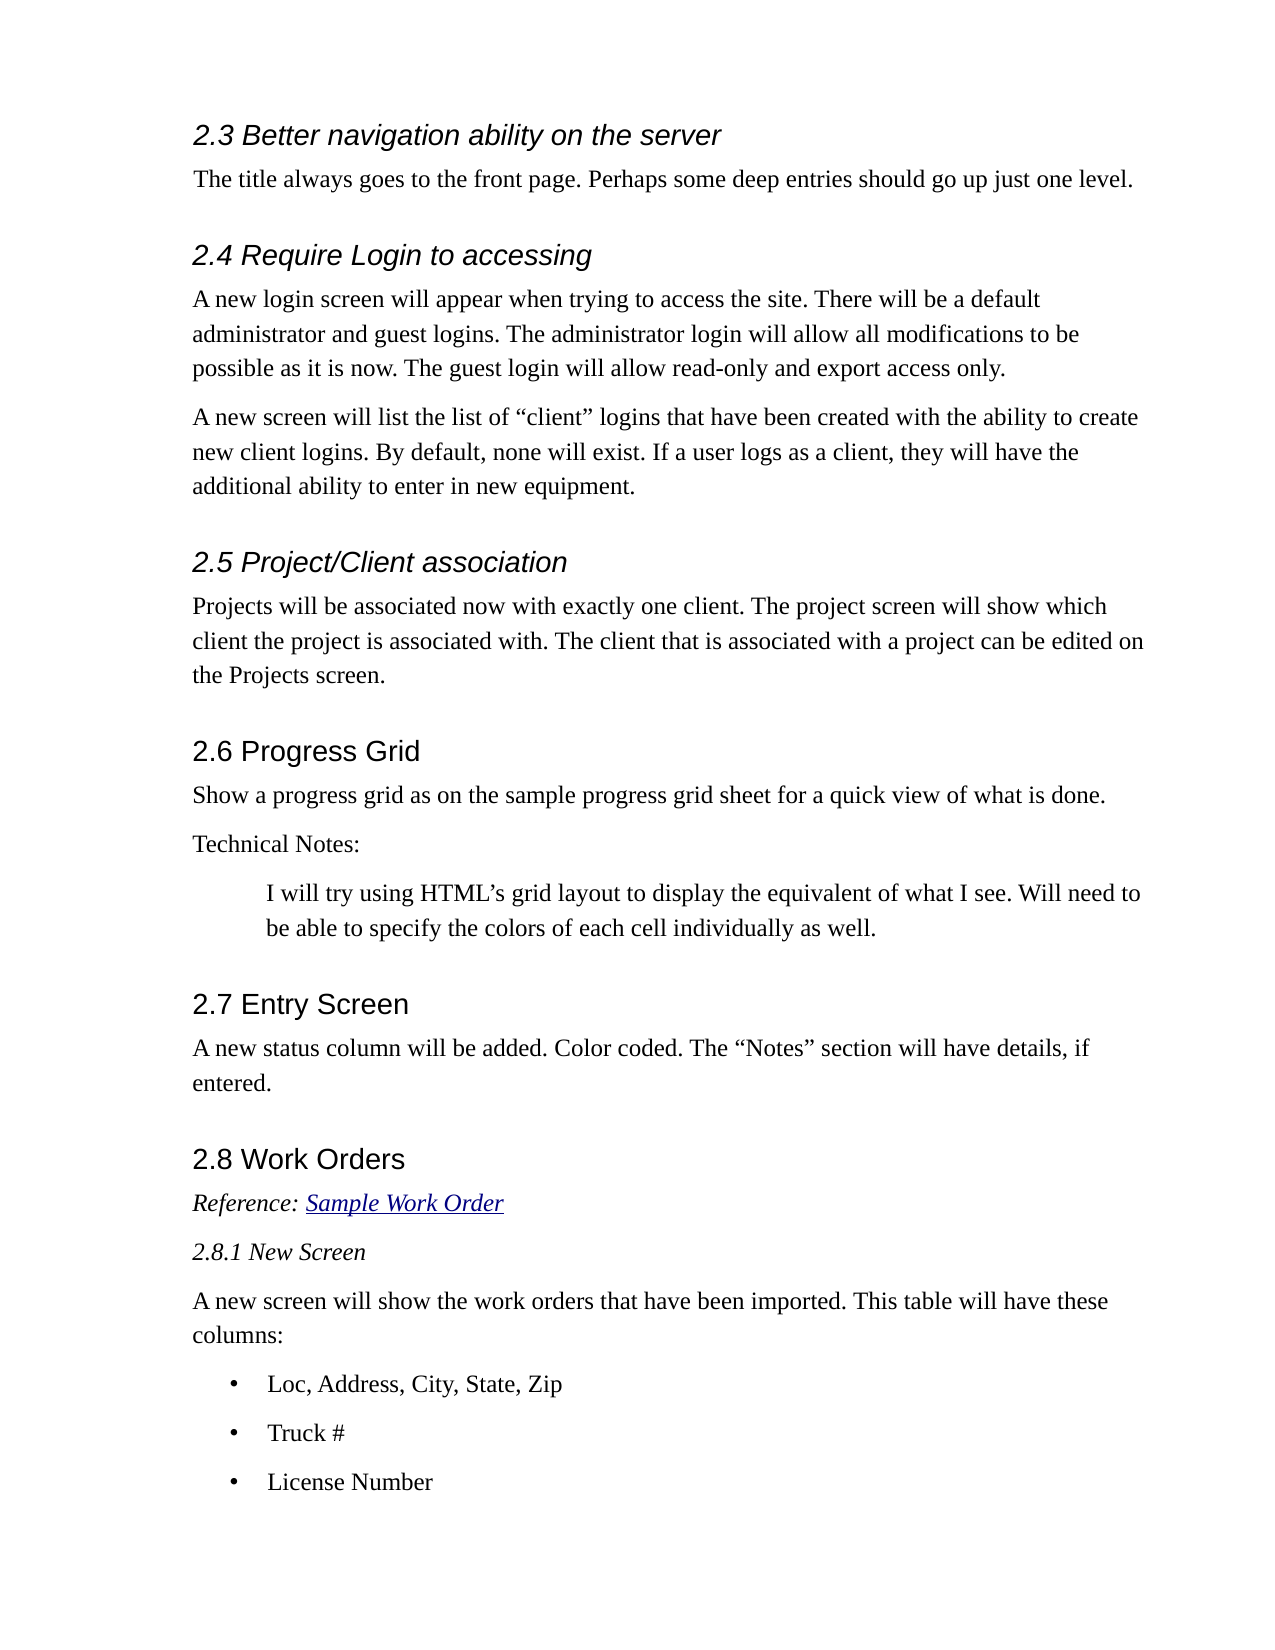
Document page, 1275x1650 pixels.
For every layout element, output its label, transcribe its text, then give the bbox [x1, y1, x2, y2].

list License Number [229, 1467, 1157, 1496]
subtitle 2.7 Entry Screen [192, 987, 1157, 1021]
subtitle 2.6 Progress Grid [192, 734, 1157, 768]
subtitle 2.5 Project/Client association [192, 545, 1157, 579]
subtitle 2.8 Work Orders [192, 1142, 1157, 1175]
text Projects will be associated now with exactly one client. The project screen will show which client the project is associated with. The client that is associated with a project can be edited on the Projects screen. [192, 591, 1157, 689]
text Show a progress grid as on the sample progress grid sheet for a quick view of what is done. [192, 780, 1157, 809]
text I will try using HTML’s grid layout to display the equivalent of what I see. Will need to be able to specify the colors of each cell individually as well. [266, 878, 1157, 942]
subtitle 2.4 Require Login to accessing [192, 238, 1157, 272]
list Truck # [229, 1418, 1157, 1447]
subtitle 2.3 Better navigation ability on the server [156, 118, 1157, 152]
text Technical Notes: [192, 829, 1157, 858]
list The title always goes to the front page. Perhaps some deep entries should go up just one level. [156, 164, 1157, 193]
text 2.8.1 New Screen [192, 1237, 1157, 1266]
text A new screen will show the work orders that have been imported. This table will have these columns: [192, 1286, 1157, 1349]
text A new status column will be added. Color coded. The “Notes” section will have details, if entered. [192, 1033, 1157, 1096]
text A new login screen will appear when trying to access the site. There will be a default administrator and guest logins. The administrator login will allow all modifications to be possible as it is now. The guest login will allow read-only and export access only. [192, 284, 1157, 382]
list Loc, Address, City, State, Zip [229, 1369, 1157, 1398]
text Reference: Sample Work Order [192, 1188, 1157, 1216]
text A new screen will list the list of “client” logins that have been created with the ability to create new client logins. By default, none will exist. If a user logs as a client, they will have the additional ability to enter in new equipment. [192, 402, 1157, 500]
